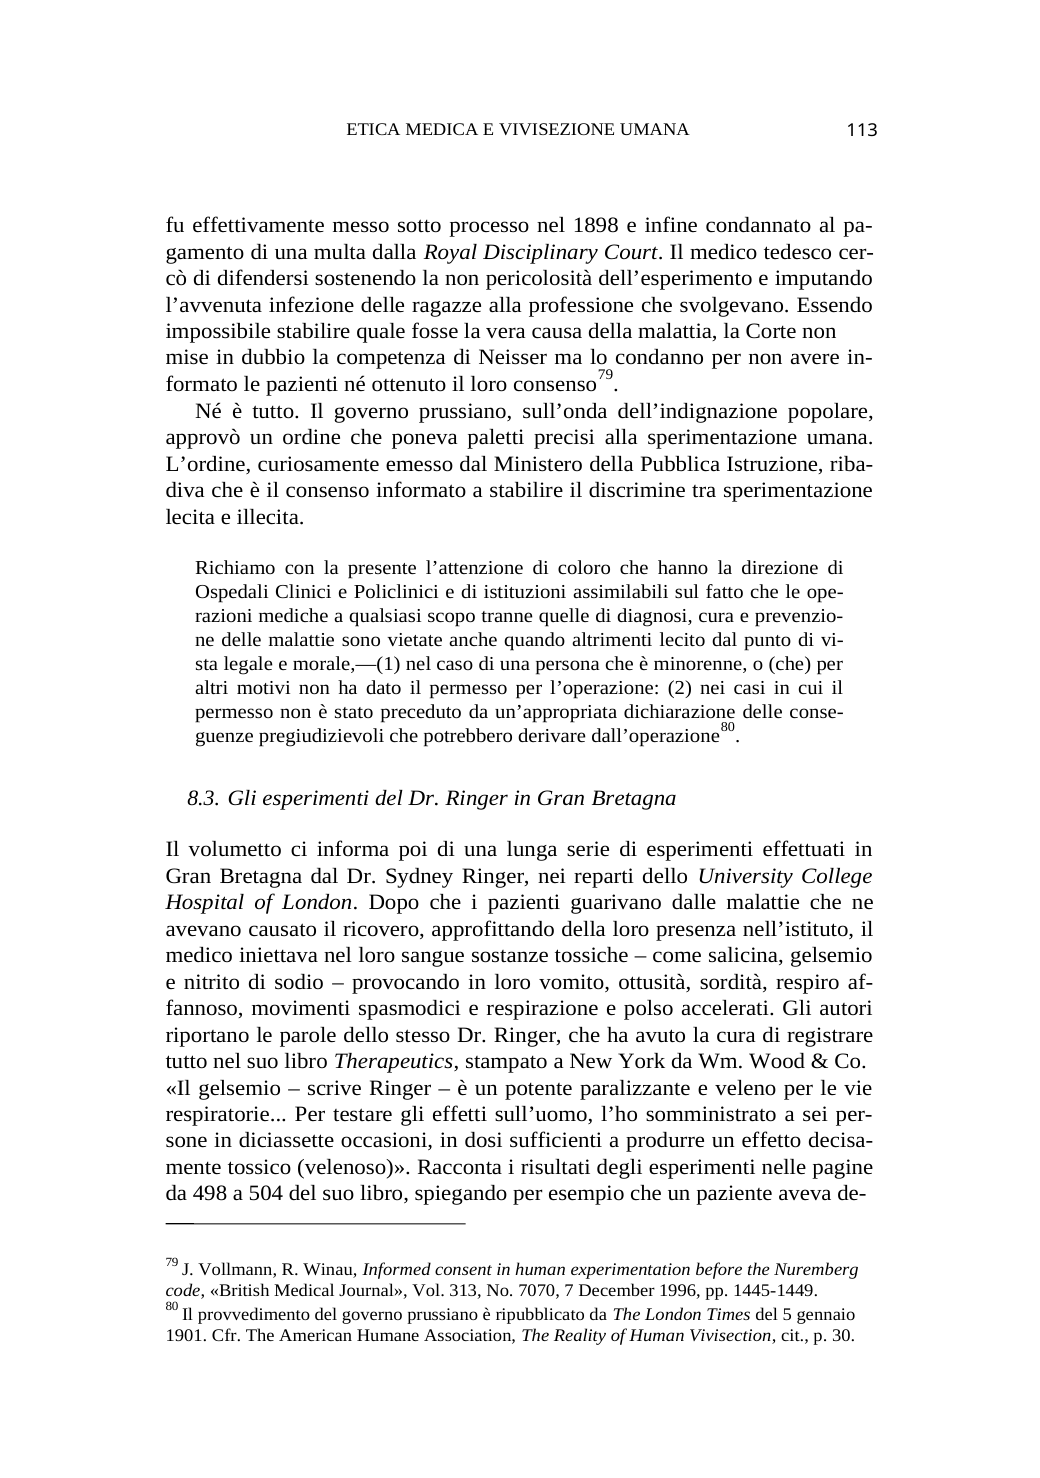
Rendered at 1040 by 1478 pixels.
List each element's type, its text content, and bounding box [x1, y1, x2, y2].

text mise in dubbio la competenza di Neisser ma lo condanno per non avere in- formato le pazienti né ottenuto il loro consenso79. [165, 347, 874, 396]
text Né è tutto. Il governo prussiano, sull’onda dell’indignazione popolare, approvò un ordine che poneva paletti precisi alla sperimentazione umana. L’ordine, curiosamente emesso dal Ministero della Pubblica Istruzione, riba- diva che è il consenso informato a stabilire il discrimine tra sperimentazione lecita e illecita. [165, 398, 875, 529]
text Il volumetto ci informa poi di una lunga serie di esperimenti effettuati in Gran Bretagna dal Dr. Sydney Ringer, nei reparti dello University College Hospital of London. Dopo che i pazienti guarivano dalle malattie che ne avevano causato il ricovero, approfittando della loro presenza nell’istituto, il medico iniettava nel loro sangue sostanze tossiche – come salicina, gelsemio e nitrito di sodio – provocando in loro vomito, ottusità, sordità, respiro af- fannoso, movimenti spasmodici e respirazione e polso accelerati. Gli autori riportano le parole dello stesso Dr. Ringer, che ha avuto la cura di registrare tutto nel suo libro Therapeutics, stampato a New York da Wm. Wood & Co. [165, 836, 874, 1073]
list Gli esperimenti del Dr. Ringer in Gran Bretagna [187, 785, 896, 811]
text Richiamo con la presente l’attenzione di coloro che hanno la direzione di Ospedali Clinici e Policlinici e di istituzioni assimilabili sul fatto che le ope- razioni mediche a qualsiasi scopo tranne quelle di diagnosi, cura e prevenzio- ne delle malattie sono vietate anche quando altrimenti lecito dal punto di vi- sta legale e morale,—(1) nel caso di una persona che è minorenne, o (che) per altri motivi non ha dato il permesso per l’operazione: (2) nei casi in cui il permesso non è stato preceduto da un’appropriata dichiarazione delle conse- guenze pregiudizievoli che potrebbero derivare dall’operazione80. [195, 556, 845, 747]
text 79 J. Vollmann, R. Winau, Informed consent in human experimentation before the Nuremberg code, «British Medical Journal», Vol. 313, No. 7070, 7 December 1996, pp. 1445-1449. [165, 1254, 896, 1300]
text fu effettivamente messo sotto processo nel 1898 e infine condannato al pa- gamento di una multa dalla Royal Disciplinary Court. Il medico tedesco cer- cò di difendersi sostenendo la non pericolosità dell’esperimento e imputando l’avvenuta infezione delle ragazze alla professione che svolgevano. Essendo impossibile stabilire quale fosse la vera causa della malattia, la Corte non [165, 212, 874, 343]
text «Il gelsemio – scrive Ringer – è un potente paralizzante e veleno per le vie respiratorie... Per testare gli effetti sull’uomo, l’ho somministrato a sei per- sone in diciassette occasioni, in dosi sufficienti a produrre un effetto decisa- mente tossico (velenoso)». Racconta i risultati degli esperimenti nelle pagine da 498 a 504 del suo libro, spiegando per esempio che un paziente aveva de- [165, 1074, 874, 1206]
text 80 Il provvedimento del governo prussiano è ripubblicato da The London Times del 5 gennaio 1901. Cfr. The American Humane Association, The Reality of Human Vivisection, cit., p. 30. [165, 1303, 896, 1346]
